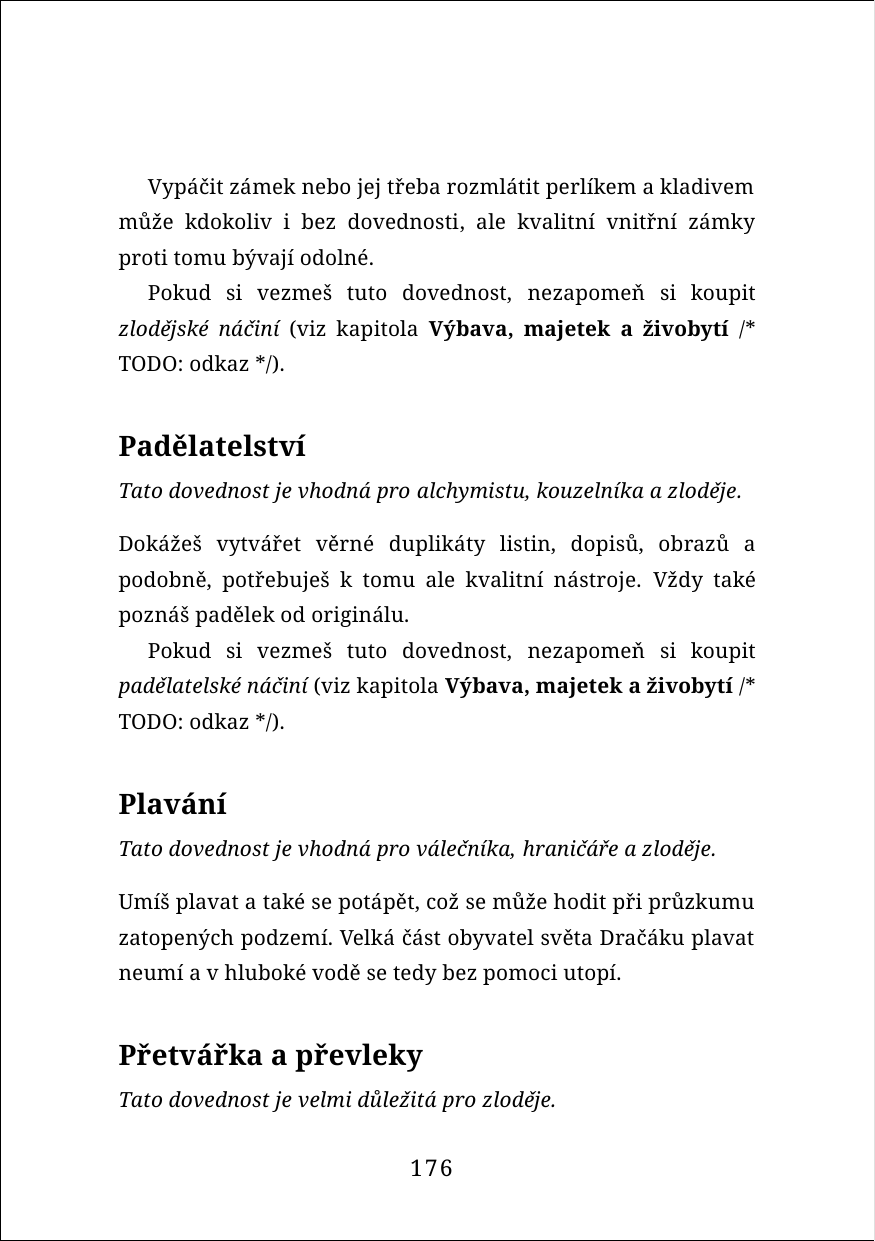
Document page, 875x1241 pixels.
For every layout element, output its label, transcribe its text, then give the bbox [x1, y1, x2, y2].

text Vypáčit zámek nebo jej třeba rozmlátit perlíkem a kladivem může kdokoliv i bez dovednosti, ale kvalitní vnitřní zámky proti tomu bývají odolné. Pokud si vezmeš tuto dovednost, nezapomeň si koupit zlodějské náčiní (viz kapitola Výbava, majetek a živobytí /* TODO: odkaz */). [118, 172, 756, 378]
subtitle Padělatelství [118, 426, 756, 464]
text Umíš plavat a také se potápět, což se může hodit při průzkumu zatopených podzemí. Velká část obyvatel světa Dračáku plavat neumí a v hluboké vodě se tedy bez pomoci utopí. [118, 887, 756, 987]
text Tato dovednost je vhodná pro válečníka, hraničáře a zloděje. [118, 834, 756, 863]
subtitle Přetvářka a převleky [118, 1035, 756, 1074]
subtitle Plavání [118, 784, 756, 822]
text Dokážeš vytvářet věrné duplikáty listin, dopisů, obrazů a podobně, potřebuješ k tomu ale kvalitní nástroje. Vždy také poznáš padělek od originálu. Pokud si vezmeš tuto dovednost, nezapomeň si koupit padělatelské náčiní (viz kapitola Výbava, majetek a živobytí /* TODO: odkaz */). [118, 529, 756, 736]
text Tato dovednost je vhodná pro alchymistu, kouzelníka a zloděje. [118, 476, 756, 505]
text Tato dovednost je velmi důležitá pro zloděje. [118, 1085, 756, 1114]
